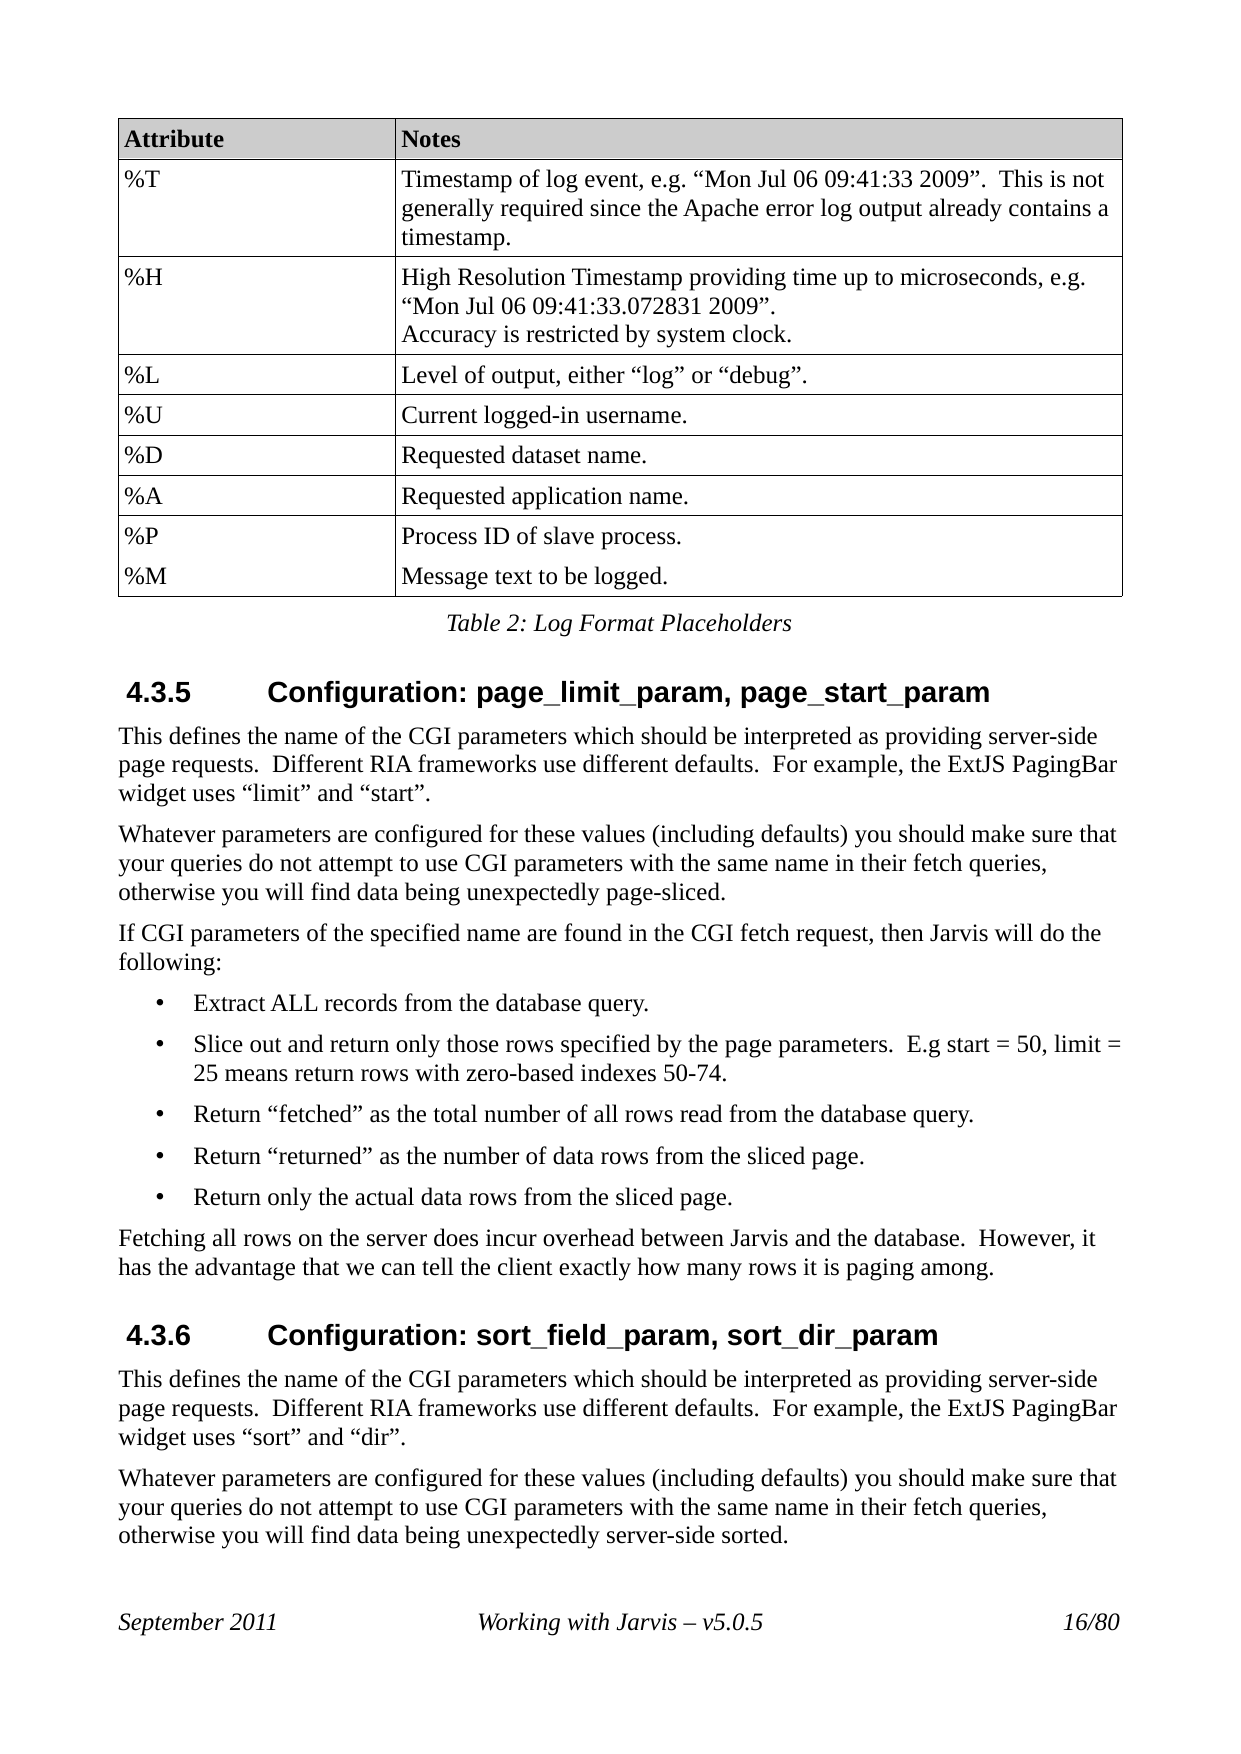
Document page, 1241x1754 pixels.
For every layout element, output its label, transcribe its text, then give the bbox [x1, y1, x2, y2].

list Return “fetched” as the total number of all rows read from the database query. [156, 1099, 1122, 1128]
table_cell High Resolution Timestamp providing time up to microseconds, e.g. “Mon Jul 06 09:41:33.072831 2009”. Accuracy is restricted by system clock. [396, 257, 1122, 354]
text This defines the name of the CGI parameters which should be interpreted as providing server-side page requests. Different RIA frameworks use different defaults. For example, the ExtJS PagingBar widget uses “limit” and “start”. [118, 721, 1122, 807]
table_cell %L [119, 355, 395, 394]
table_cell %H [119, 257, 395, 354]
text Whatever parameters are configured for these values (including defaults) you should make sure that your queries do not attempt to use CGI parameters with the same name in their fetch queries, otherwise you will find data being unexpectedly page-sliced. [118, 819, 1122, 906]
table_cell Current logged-in username. [396, 395, 1122, 435]
table_cell Requested dataset name. [396, 436, 1122, 475]
subtitle Configuration: page_limit_param, page_start_param [118, 675, 1122, 708]
text Fetching all rows on the server does incur overhead between Jarvis and the database. However, it has the advantage that we can tell the client exactly how many rows it is paging among. [118, 1223, 1122, 1281]
table_cell Message text to be logged. [396, 556, 1122, 596]
text Whatever parameters are configured for these values (including defaults) you should make sure that your queries do not attempt to use CGI parameters with the same name in their fetch queries, otherwise you will find data being unexpectedly server-side sorted. [118, 1463, 1122, 1549]
list Return “returned” as the number of data rows from the sliced page. [156, 1141, 1122, 1169]
table_cell %A [119, 476, 395, 515]
table_cell %D [119, 436, 395, 475]
table_cell Level of output, either “log” or “debug”. [396, 355, 1122, 394]
table_header Attribute [119, 119, 395, 158]
text Table 2: Log Format Placeholders [118, 608, 1122, 637]
subtitle Configuration: sort_field_param, sort_dir_param [118, 1318, 1122, 1352]
list Extract ALL records from the database query. [156, 988, 1122, 1017]
text This defines the name of the CGI parameters which should be interpreted as providing server-side page requests. Different RIA frameworks use different defaults. For example, the ExtJS PagingBar widget uses “sort” and “dir”. [118, 1364, 1122, 1451]
text If CGI parameters of the specified name are found in the CGI fetch request, then Jarvis will do the following: [118, 918, 1122, 976]
list Return only the actual data rows from the sliced page. [156, 1182, 1122, 1211]
table_cell %U [119, 395, 395, 435]
table_cell %P [119, 516, 395, 556]
table_cell Process ID of slave process. [396, 516, 1122, 556]
list Slice out and return only those rows specified by the page parameters. E.g start = 50, limit = 25 means return rows with zero-based indexes 50-74. [156, 1029, 1122, 1087]
table_cell Requested application name. [396, 476, 1122, 515]
table_cell %M [119, 556, 395, 596]
table_cell %T [119, 160, 395, 256]
table_cell Timestamp of log event, e.g. “Mon Jul 06 09:41:33 2009”. This is not generally required since the Apache error log output already contains a timestamp. [396, 160, 1122, 256]
table_header Notes [396, 119, 1122, 158]
